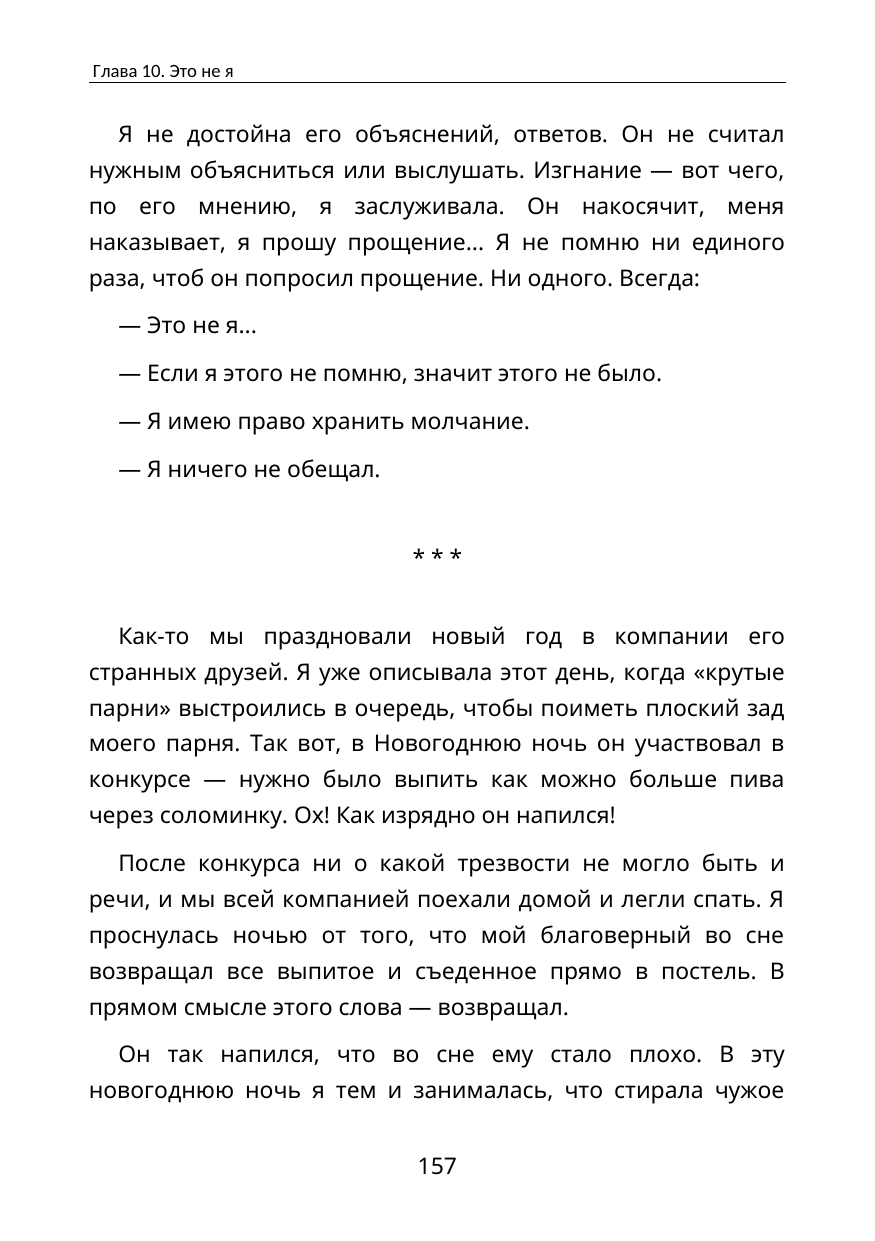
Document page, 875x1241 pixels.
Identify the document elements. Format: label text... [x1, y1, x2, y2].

text — Это не я... [88, 309, 786, 341]
subtitle * * * [88, 542, 786, 573]
text После конкурса ни о какой трезвости не могло быть и речи, и мы всей компанией поехали домой и легли спать. Я проснулась ночью от того, что мой благоверный во сне возвращал все выпитое и съеденное прямо в постель. В прямом смысле этого слова — возвращал. [88, 847, 786, 1022]
text Он так напился, что во сне ему стало плохо. В эту новогоднюю ночь я тем и занималась, что стирала чужое [88, 1038, 786, 1106]
text Как-то мы праздновали новый год в компании его странных друзей. Я уже описывала этот день, когда «крутые парни» выстроились в очередь, чтобы поиметь плоский зад моего парня. Так вот, в Новогоднюю ночь он участвовал в конкурсе — нужно было выпить как можно больше пива через соломинку. Ох! Как изрядно он напился! [88, 619, 786, 831]
text Я не достойна его объяснений, ответов. Он не считал нужным объясниться или выслушать. Изгнание — вот чего, по его мнению, я заслуживала. Он накосячит, меня наказывает, я прошу прощение... Я не помню ни единого раза, чтоб он попросил прощение. Ни одного. Всегда: [88, 118, 786, 293]
text — Если я этого не помню, значит этого не было. [88, 357, 786, 388]
text — Я ничего не обещал. [88, 453, 786, 484]
text — Я имею право хранить молчание. [88, 405, 786, 436]
